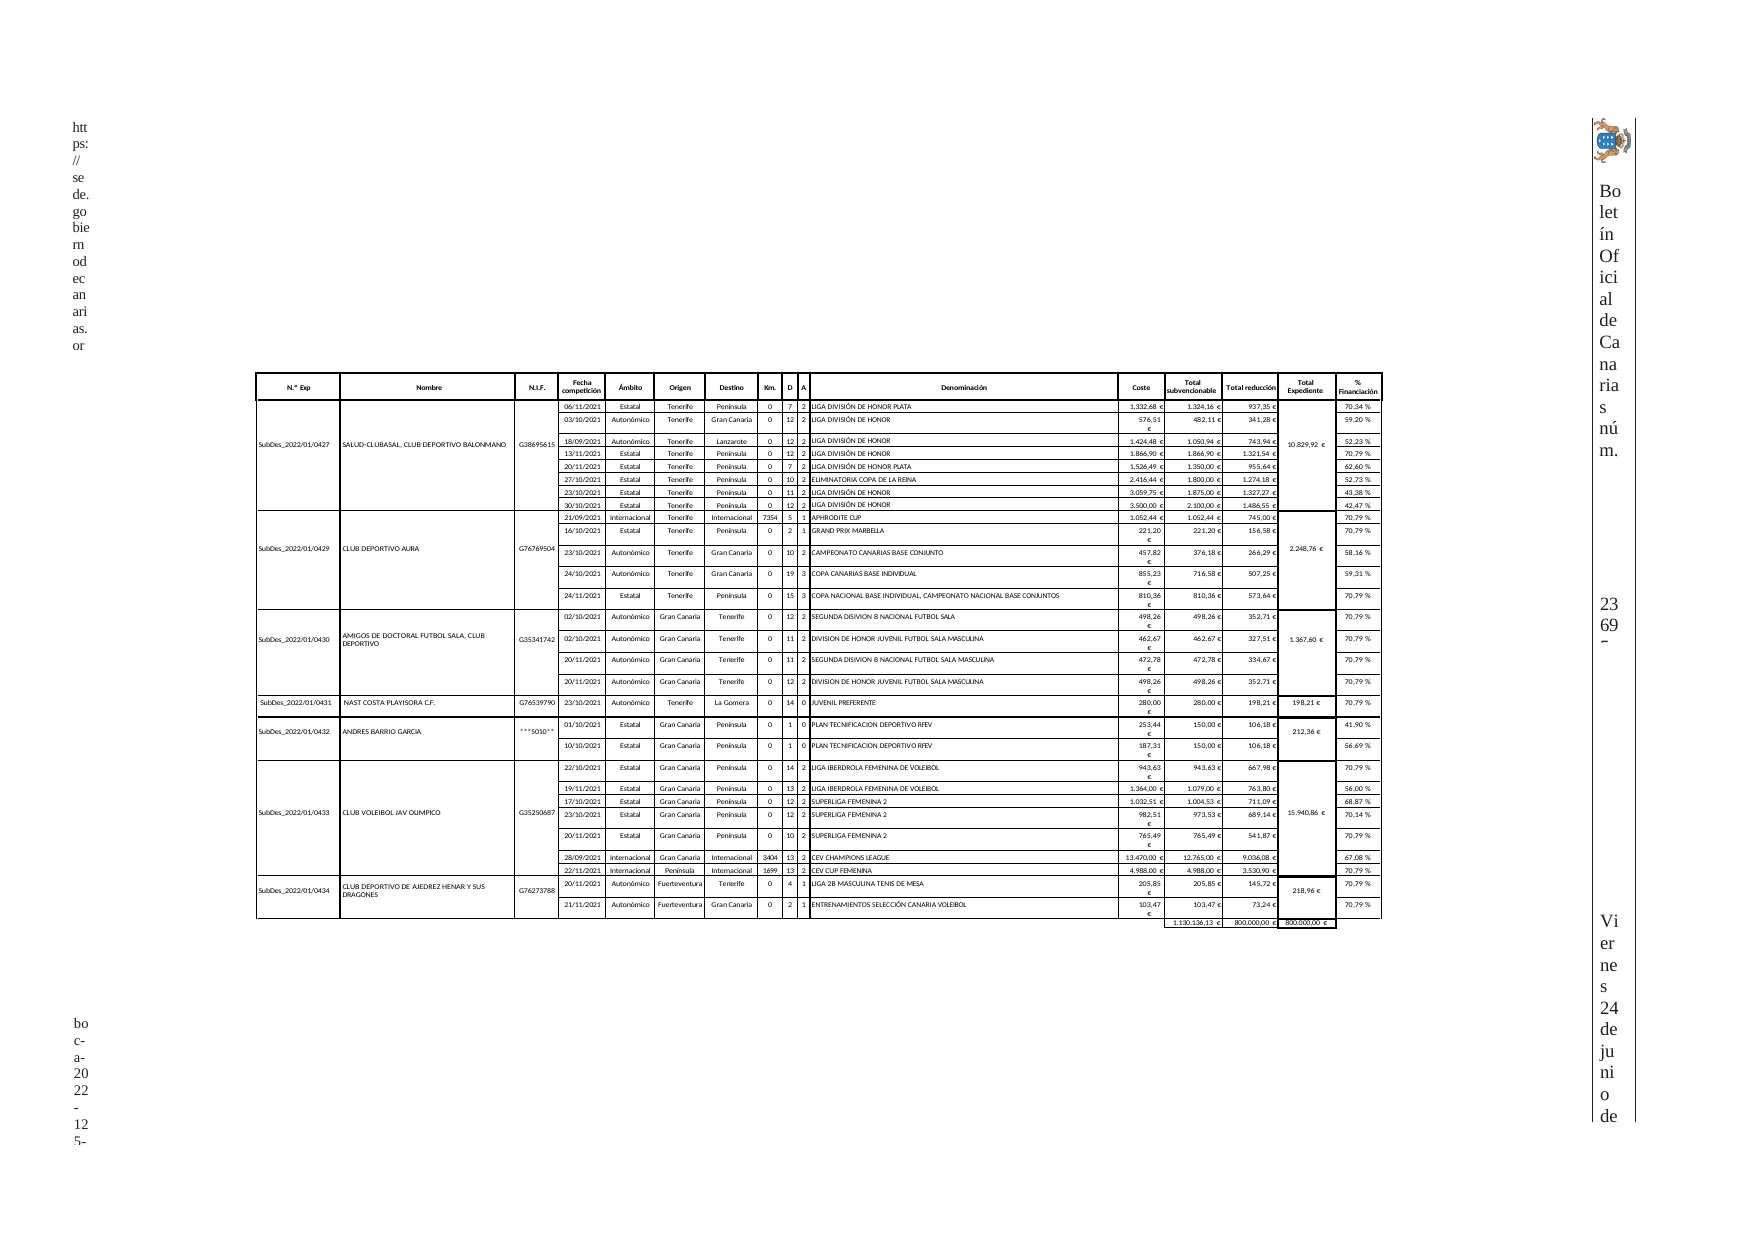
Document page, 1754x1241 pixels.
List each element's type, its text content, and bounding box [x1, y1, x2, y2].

table_cell 22/10/2021 [559, 761, 605, 781]
table_header % Financiación [1337, 374, 1381, 399]
table_header Fecha competición [559, 374, 604, 399]
table_cell SubDes_2022/01/0430 [257, 610, 339, 695]
table_cell Gran Canaria [655, 808, 704, 828]
table_header N.I.F. [516, 374, 557, 399]
table_cell 70,79 % [1337, 897, 1381, 918]
table_cell Península [705, 739, 757, 759]
table_cell 70,79 % [1337, 695, 1381, 716]
table_cell Península [705, 473, 757, 484]
table_cell [256, 919, 1164, 927]
table_cell 0 [758, 486, 782, 497]
table_cell 52,73 % [1337, 472, 1381, 484]
table_cell 12 [783, 795, 797, 807]
table_cell Autonómico [606, 631, 654, 652]
table_cell 689,14 € [1223, 808, 1277, 828]
table_cell Tenerife [655, 511, 704, 523]
table_cell 11 [783, 486, 797, 497]
table_header Coste [1119, 374, 1164, 399]
table_cell Península [705, 829, 757, 850]
table_cell 17/10/2021 [559, 795, 605, 807]
table_cell Gran Canaria [655, 782, 704, 794]
table_cell 30/10/2021 [559, 498, 605, 510]
table_cell Tenerife [705, 610, 757, 630]
table_cell DIVISION DE HONOR JUVENIL FUTBOL SALA MASCULINA [811, 675, 1118, 695]
table_cell [1337, 918, 1382, 927]
table_cell Autonómico [606, 567, 654, 587]
table_cell Gran Canaria [705, 567, 757, 587]
table_cell Tenerife [655, 524, 704, 544]
table_cell 10.829,92 € [1279, 401, 1335, 510]
table_cell 0 [758, 829, 782, 850]
table_cell 106,18 € [1223, 718, 1277, 738]
table_cell 5 [783, 511, 797, 523]
table_cell SUPERLIGA FEMENINA 2 [811, 808, 1118, 828]
table_cell Estatal [606, 782, 654, 794]
table_cell CAMPEONATO CANARIAS BASE CONJUNTO [811, 546, 1118, 566]
table_cell Internacional [606, 864, 654, 875]
table_cell 2.248,76 € [1279, 512, 1335, 609]
table_cell 59,31 % [1337, 566, 1381, 587]
table_cell 0 [758, 653, 782, 673]
table_cell Autonómico [606, 434, 654, 446]
table_cell CLUB DEPORTIVO AURA [341, 511, 514, 609]
table_cell Autonómico [606, 675, 654, 695]
table_cell 28/09/2021 [559, 851, 605, 862]
table_cell Gran Canaria [705, 546, 757, 566]
text boc-a-2022-125-2109 [74, 1015, 92, 1145]
table_cell 23/10/2021 [559, 696, 605, 716]
table_cell 4 [783, 876, 797, 897]
table_cell 0 [758, 447, 782, 459]
table_cell 280,00 € [1119, 696, 1164, 716]
table_cell 1 [798, 511, 809, 523]
table_cell 765,49 € [1119, 829, 1164, 850]
table_cell 70,79 % [1337, 630, 1381, 652]
table_cell Tenerife [655, 473, 704, 484]
table_cell 0 [798, 696, 809, 716]
table_cell 59,20 % [1337, 412, 1381, 433]
table_cell Tenerife [705, 876, 757, 897]
table_cell 218,96 € [1279, 878, 1335, 918]
table_cell LIGA DIVISIÓN DE HONOR [811, 434, 1118, 446]
text https://sede.gobiernodecanarias.org/boc [72, 118, 91, 353]
table_cell Autonómico [606, 413, 654, 433]
table_cell LIGA DIVISIÓN DE HONOR [811, 413, 1118, 433]
table_cell 1.367,60 € [1279, 611, 1335, 695]
table_cell 10 [783, 546, 797, 566]
table_cell 0 [758, 401, 782, 412]
table_cell 70,79 % [1337, 609, 1381, 630]
table_cell 1.324,16 € [1165, 401, 1222, 412]
table_cell SALUD-CLUBASAL, CLUB DEPORTIVO BALONMANO [341, 401, 514, 510]
table_cell 11 [783, 631, 797, 652]
table_cell 2 [798, 808, 809, 828]
table_cell 73,24 € [1223, 898, 1277, 918]
table_cell Tenerife [655, 460, 704, 472]
table_cell 70,79 % [1337, 875, 1381, 897]
table_cell 462,67 € [1119, 631, 1164, 652]
table_cell 2 [798, 473, 809, 484]
table_cell LIGA IBERDROLA FEMENINA DE VOLEIBOL [811, 761, 1118, 781]
table_cell 70,79 % [1337, 652, 1381, 673]
table_cell 70,79 % [1337, 588, 1381, 609]
table_cell 02/10/2021 [559, 610, 605, 630]
table_cell 2 [798, 460, 809, 472]
table_cell 13 [783, 851, 797, 862]
table_cell Internacional [705, 851, 757, 862]
table_cell 1 [783, 718, 797, 738]
table_cell Fuerteventura [655, 876, 704, 897]
table_cell 23/10/2021 [559, 486, 605, 497]
table_cell Tenerife [655, 413, 704, 433]
table_cell SUPERLIGA FEMENINA 2 [811, 795, 1118, 807]
table_cell 0 [758, 546, 782, 566]
table_cell Gran Canaria [655, 653, 704, 673]
table_header Total Expediente [1279, 374, 1335, 399]
table_cell Tenerife [655, 546, 704, 566]
table_cell 212,36 € [1279, 719, 1335, 759]
table_cell Tenerife [655, 498, 704, 510]
table_cell 0 [758, 498, 782, 510]
table_cell 198,21 € [1223, 696, 1277, 716]
table_cell 0 [758, 675, 782, 695]
table_cell 667,98 € [1223, 761, 1277, 781]
table_cell 266,29 € [1223, 546, 1277, 566]
table_cell Gran Canaria [705, 898, 757, 918]
table_cell 7354 [758, 511, 782, 523]
table_cell 1.321,54 € [1223, 447, 1277, 459]
table_cell 19 [783, 567, 797, 587]
table_header Total reducción [1223, 374, 1277, 399]
table_cell 3.059,75 € [1119, 486, 1164, 497]
table_cell Península [705, 447, 757, 459]
table_cell Estatal [606, 795, 654, 807]
table_cell 2 [798, 675, 809, 695]
table_cell 27/10/2021 [559, 473, 605, 484]
table_header Total subvencionable [1166, 374, 1221, 399]
table_header N.º Exp [257, 374, 339, 399]
table_cell 70,79 % [1337, 828, 1381, 850]
table_cell Tenerife [655, 401, 704, 412]
table_cell Gran Canaria [655, 739, 704, 759]
table_cell LIGA DIVISIÓN DE HONOR PLATA [811, 460, 1118, 472]
table_cell Estatal [606, 401, 654, 412]
table_cell CEV CHAMPIONS LEAGUE [811, 851, 1118, 862]
table_cell 221,20 € [1119, 524, 1164, 544]
table_cell 1.004,53 € [1165, 795, 1222, 807]
table_cell Tenerife [705, 631, 757, 652]
table_cell 334,67 € [1223, 653, 1277, 673]
table_cell Península [705, 589, 757, 609]
table_cell 52,23 % [1337, 433, 1381, 446]
table_cell 187,31 € [1119, 739, 1164, 759]
table_cell 3 [798, 589, 809, 609]
table_cell JUVENIL PREFERENTE [811, 696, 1118, 716]
table_cell G76769504 [515, 511, 558, 609]
table_cell Península [705, 782, 757, 794]
table_cell 1.130.136,13 € [1165, 919, 1222, 927]
table_cell 2.100,00 € [1165, 498, 1222, 510]
text Boletín Oficial de Canarias núm. 125 [1599, 180, 1622, 462]
table_cell 716,58 € [1165, 567, 1222, 587]
table_cell 198,21 € [1279, 697, 1335, 716]
table_cell 19/11/2021 [559, 782, 605, 794]
table_cell 0 [758, 718, 782, 738]
table_cell Tenerife [705, 675, 757, 695]
table_cell 20/11/2021 [559, 460, 605, 472]
table_cell 1.800,00 € [1165, 473, 1222, 484]
table_cell Lanzarote [705, 434, 757, 446]
table_cell Tenerife [655, 589, 704, 609]
table_cell 0 [758, 473, 782, 484]
table_cell 2 [798, 434, 809, 446]
table_cell 20/11/2021 [559, 829, 605, 850]
table_cell Estatal [606, 589, 654, 609]
table_cell 498,26 € [1119, 675, 1164, 695]
table_cell 23/10/2021 [559, 546, 605, 566]
table_cell 352,71 € [1223, 675, 1277, 695]
table_cell 3.500,00 € [1119, 498, 1164, 510]
table_cell SEGUNDA DISIVION B NACIONAL FUTBOL SALA [811, 610, 1118, 630]
table_cell Península [705, 401, 757, 412]
table_cell Autonómico [606, 653, 654, 673]
table_cell 23/10/2021 [559, 808, 605, 828]
table_cell 943,63 € [1165, 761, 1222, 781]
table_cell Estatal [606, 829, 654, 850]
table_cell 0 [758, 589, 782, 609]
table_cell 2 [798, 413, 809, 433]
table_cell 1.274,18 € [1223, 473, 1277, 484]
table_cell Estatal [606, 447, 654, 459]
table_cell LIGA DIVISIÓN DE HONOR PLATA [811, 401, 1118, 412]
table_cell 70,79 % [1337, 446, 1381, 459]
table_cell 02/10/2021 [559, 631, 605, 652]
table_cell 472,78 € [1165, 653, 1222, 673]
table_cell 68,87 % [1337, 794, 1381, 807]
table_cell 12 [783, 808, 797, 828]
table_cell 106,18 € [1223, 739, 1277, 759]
table_cell 743,94 € [1223, 434, 1277, 446]
table_cell Península [705, 524, 757, 544]
table_cell 0 [758, 696, 782, 716]
table_cell 70,79 % [1337, 760, 1381, 781]
table_cell 13 [783, 782, 797, 794]
table_cell 1699 [758, 864, 782, 875]
table_cell 472,78 € [1119, 653, 1164, 673]
table_cell 2 [798, 851, 809, 862]
table_cell 253,44 € [1119, 718, 1164, 738]
table_cell 22/11/2021 [559, 864, 605, 875]
table_cell SUPERLIGA FEMENINA 2 [811, 829, 1118, 850]
table_cell 13/11/2021 [559, 447, 605, 459]
table_cell 482,11 € [1165, 413, 1222, 433]
table_cell 0 [758, 567, 782, 587]
table_cell 3404 [758, 851, 782, 862]
table_cell 14 [783, 761, 797, 781]
table_cell Estatal [606, 808, 654, 828]
table_cell Estatal [606, 460, 654, 472]
table_cell Tenerife [705, 653, 757, 673]
table_cell 2 [798, 653, 809, 673]
table_cell LIGA DIVISIÓN DE HONOR [811, 447, 1118, 459]
table_cell LIGA DIVISIÓN DE HONOR [811, 498, 1118, 510]
table_cell 11 [783, 653, 797, 673]
table_cell Tenerife [655, 447, 704, 459]
table_header Nombre [341, 374, 514, 399]
table_cell ENTRENAMIENTOS SELECCIÓN CANARIA VOLEIBOL [811, 898, 1118, 918]
table_cell 0 [758, 795, 782, 807]
table_cell 150,00 € [1165, 718, 1222, 738]
table_cell 103,47 € [1165, 898, 1222, 918]
table_cell 2 [798, 829, 809, 850]
table_cell 13 [783, 864, 797, 875]
table_cell 14 [783, 696, 797, 716]
table_cell 70,79 % [1337, 510, 1381, 523]
table_cell 0 [758, 782, 782, 794]
table_cell 1.050,94 € [1165, 434, 1222, 446]
table_cell G35341742 [515, 610, 558, 695]
table_cell Estatal [606, 761, 654, 781]
table_cell 12 [783, 498, 797, 510]
table_cell 462,67 € [1165, 631, 1222, 652]
table_cell 2 [798, 795, 809, 807]
table_cell 7 [783, 460, 797, 472]
table_cell 711,09 € [1223, 795, 1277, 807]
table_cell 2 [798, 546, 809, 566]
table_cell 12 [783, 447, 797, 459]
table_cell 2 [798, 761, 809, 781]
table_cell Península [705, 498, 757, 510]
table_cell 21/09/2021 [559, 511, 605, 523]
text 23695 [1600, 592, 1623, 642]
table_cell SubDes_2022/01/0433 [257, 761, 339, 875]
table_cell 2 [783, 898, 797, 918]
table_cell ELIMINATORIA COPA DE LA REINA [811, 473, 1118, 484]
table_cell 103,47 € [1119, 898, 1164, 918]
table_cell SubDes_2022/01/0431 [257, 696, 339, 716]
table_cell 3 [798, 567, 809, 587]
table_cell Autonómico [606, 696, 654, 716]
table_cell 2 [783, 524, 797, 544]
table_cell 10 [783, 473, 797, 484]
table_cell SubDes_2022/01/0427 [257, 400, 339, 510]
table_cell LIGA DIVISIÓN DE HONOR [811, 486, 1118, 497]
table_cell CLUB VOLEIBOL JAV OLIMPICO [341, 761, 514, 875]
table_cell Estatal [606, 498, 654, 510]
table_cell 70,79 % [1337, 863, 1381, 875]
table_cell Estatal [606, 718, 654, 738]
table_cell 1 [798, 898, 809, 918]
table_cell 7 [783, 401, 797, 412]
table_cell 955,64 € [1223, 460, 1277, 472]
table_cell 498,26 € [1165, 610, 1222, 630]
table_cell 21/11/2021 [559, 898, 605, 918]
table_cell 41,90 % [1337, 716, 1381, 738]
table_cell Internacional [705, 511, 757, 523]
table_cell Autonómico [606, 546, 654, 566]
text Viernes 24 de junio de 2022 [1600, 910, 1623, 1124]
table_cell 1.052,44 € [1165, 511, 1222, 523]
table_cell Gran Canaria [655, 718, 704, 738]
table_cell Gran Canaria [655, 675, 704, 695]
table_cell NAST COSTA PLAYISORA C.F. [341, 696, 514, 716]
table_cell G76273788 [515, 876, 558, 918]
table_cell 20/11/2021 [559, 675, 605, 695]
table_cell LIGA 2B MASCULINA TENIS DE MESA [811, 876, 1118, 897]
table_cell 2 [798, 864, 809, 875]
table_cell La Gomera [705, 696, 757, 716]
table_cell Autonómico [606, 610, 654, 630]
table_cell Gran Canaria [655, 851, 704, 862]
table_cell 457,82 € [1119, 546, 1164, 566]
table_cell 810,36 € [1119, 589, 1164, 609]
table_cell 16/10/2021 [559, 524, 605, 544]
table_cell 145,72 € [1223, 876, 1277, 897]
table_cell 10 [783, 829, 797, 850]
table_cell Península [655, 864, 704, 875]
table_cell PLAN TECNIFICACION DEPORTIVO RFEV [811, 718, 1118, 738]
table_cell 15.940,86 € [1279, 762, 1335, 875]
table_cell SubDes_2022/01/0434 [257, 876, 339, 918]
table_cell 1.486,55 € [1223, 498, 1277, 510]
table_cell Península [705, 795, 757, 807]
table_cell 765,49 € [1165, 829, 1222, 850]
table_cell AMIGOS DE DOCTORAL FUTBOL SALA, CLUB DEPORTIVO [341, 610, 514, 695]
table_cell Península [705, 486, 757, 497]
table_cell 376,18 € [1165, 546, 1222, 566]
table_cell 67,08 % [1337, 850, 1381, 862]
table_cell SEGUNDA DISIVION B NACIONAL FUTBOL SALA MASCULINA [811, 653, 1118, 673]
table_cell 221,20 € [1165, 524, 1222, 544]
table_cell 498,26 € [1119, 610, 1164, 630]
table_cell CLUB DEPORTIVO DE AJEDREZ HENAR Y SUS DRAGONES [341, 876, 514, 918]
table_cell ***5010** [515, 718, 558, 759]
table_cell 70,14 % [1337, 807, 1381, 828]
table_cell Gran Canaria [655, 631, 704, 652]
table_header A [799, 374, 809, 399]
table_cell 352,71 € [1223, 610, 1277, 630]
table_cell 855,23 € [1119, 567, 1164, 587]
table_cell 0 [758, 610, 782, 630]
table_cell 800.000,00 € [1223, 919, 1277, 927]
table_cell 15 [783, 589, 797, 609]
table_cell 13.470,00 € [1119, 851, 1164, 862]
table_cell 2 [798, 486, 809, 497]
table_cell Tenerife [655, 486, 704, 497]
table_cell 0 [758, 876, 782, 897]
table_cell Estatal [606, 486, 654, 497]
table_cell 0 [798, 718, 809, 738]
table_cell Gran Canaria [655, 829, 704, 850]
table_cell Tenerife [655, 567, 704, 587]
table_cell 327,51 € [1223, 631, 1277, 652]
table_header Origen [655, 374, 704, 399]
table_cell PLAN TECNIFICACION DEPORTIVO RFEV [811, 739, 1118, 759]
table_cell 58,16 % [1337, 545, 1381, 566]
table_cell 498,26 € [1165, 675, 1222, 695]
table_cell Península [705, 808, 757, 828]
table_cell 18/09/2021 [559, 434, 605, 446]
table_cell COPA NACIONAL BASE INDIVIDUAL, CAMPEONATO NACIONAL BASE CONJUNTOS [811, 589, 1118, 609]
table_cell 01/10/2021 [559, 718, 605, 738]
table_cell 341,28 € [1223, 413, 1277, 433]
table_cell G76539790 [515, 696, 558, 716]
table_cell Internacional [606, 851, 654, 862]
table_cell 3.530,90 € [1223, 864, 1277, 875]
table_cell 4.988,00 € [1165, 864, 1222, 875]
table_cell Internacional [606, 511, 654, 523]
table_cell 12.765,00 € [1165, 851, 1222, 862]
table_cell Estatal [606, 739, 654, 759]
table_cell 24/11/2021 [559, 589, 605, 609]
table_cell 541,87 € [1223, 829, 1277, 850]
table_cell 03/10/2021 [559, 413, 605, 433]
table_cell 43,38 % [1337, 485, 1381, 497]
table_cell Internacional [705, 864, 757, 875]
table_cell SubDes_2022/01/0432 [257, 717, 339, 759]
table_cell 12 [783, 610, 797, 630]
table_cell 1 [783, 739, 797, 759]
table_cell 62,60 % [1337, 459, 1381, 472]
table_cell Autonómico [606, 876, 654, 897]
table_cell CEV CUP FEMENINA [811, 864, 1118, 875]
table_cell 0 [758, 739, 782, 759]
table_cell 745,00 € [1223, 511, 1277, 523]
table_cell 0 [758, 413, 782, 433]
table_cell G38695615 [515, 401, 558, 510]
table_cell 1.875,00 € [1165, 486, 1222, 497]
table_cell GRAND PRIX MARBELLA [811, 524, 1118, 544]
table_cell Tenerife [655, 696, 704, 716]
table_cell 0 [758, 434, 782, 446]
table_cell 0 [758, 524, 782, 544]
table_cell 1.327,27 € [1223, 486, 1277, 497]
table_cell 0 [798, 739, 809, 759]
table_cell Gran Canaria [655, 795, 704, 807]
table_cell 70,79 % [1337, 674, 1381, 695]
table_cell Estatal [606, 473, 654, 484]
table_cell 42,47 % [1337, 497, 1381, 510]
table_cell Gran Canaria [705, 413, 757, 433]
table_cell COPA CANARIAS BASE INDIVIDUAL [811, 567, 1118, 587]
table_cell 2.416,44 € [1119, 473, 1164, 484]
table_cell 20/11/2021 [559, 653, 605, 673]
table_header Km. [759, 374, 781, 399]
table_header Destino [706, 374, 757, 399]
table_cell Tenerife [655, 434, 704, 446]
table_cell 56,69 % [1337, 738, 1381, 759]
table_cell 1.332,68 € [1119, 401, 1164, 412]
table_cell ANDRES BARRIO GARCIA [341, 718, 514, 759]
table_cell 12 [783, 434, 797, 446]
table_cell 800.000,00 € [1279, 920, 1335, 927]
table_header Ámbito [606, 374, 653, 399]
table_cell 20/11/2021 [559, 876, 605, 897]
table_cell 1.350,00 € [1165, 460, 1222, 472]
table_cell 943,63 € [1119, 761, 1164, 781]
picture [1594, 118, 1631, 163]
table_cell 576,51 € [1119, 413, 1164, 433]
table_cell 2 [798, 782, 809, 794]
table_cell 280,00 € [1165, 696, 1222, 716]
table_cell 2 [798, 610, 809, 630]
table_cell 0 [758, 460, 782, 472]
table_cell 0 [758, 631, 782, 652]
table_cell 150,00 € [1165, 739, 1222, 759]
table_cell 1 [798, 524, 809, 544]
table_cell 973,53 € [1165, 808, 1222, 828]
table_cell Autonómico [606, 898, 654, 918]
table_cell DIVISION DE HONOR JUVENIL FUTBOL SALA MASCULINA [811, 631, 1118, 652]
table_cell 1.424,48 € [1119, 434, 1164, 446]
table_cell 2 [798, 401, 809, 412]
table_cell 0 [758, 761, 782, 781]
table_cell 982,51 € [1119, 808, 1164, 828]
table_cell 1.364,00 € [1119, 782, 1164, 794]
table_cell Península [705, 718, 757, 738]
table_cell 810,36 € [1165, 589, 1222, 609]
table_cell 205,85 € [1119, 876, 1164, 897]
table_cell 2 [798, 631, 809, 652]
table_cell 1.052,44 € [1119, 511, 1164, 523]
table_cell 0 [758, 808, 782, 828]
table_cell 205,85 € [1165, 876, 1222, 897]
table_cell 2 [798, 498, 809, 510]
table_header Denominación [811, 374, 1117, 399]
table_cell 507,25 € [1223, 567, 1277, 587]
table_cell 70,79 % [1337, 523, 1381, 544]
table_cell 2 [798, 447, 809, 459]
table_cell 763,80 € [1223, 782, 1277, 794]
table_cell 573,64 € [1223, 589, 1277, 609]
table_cell G35250687 [515, 761, 558, 875]
table_cell Estatal [606, 524, 654, 544]
table_cell 1.866,90 € [1165, 447, 1222, 459]
table_cell Gran Canaria [655, 610, 704, 630]
table_cell 4.988,00 € [1119, 864, 1164, 875]
table_cell 1 [798, 876, 809, 897]
table_cell SubDes_2022/01/0429 [257, 511, 339, 609]
table_cell 1.079,00 € [1165, 782, 1222, 794]
table_cell LIGA IBERDROLA FEMENINA DE VOLEIBOL [811, 782, 1118, 794]
table_cell Península [705, 761, 757, 781]
table_cell 10/10/2021 [559, 739, 605, 759]
table_cell Gran Canaria [655, 761, 704, 781]
table_cell 24/10/2021 [559, 567, 605, 587]
table_cell 1.032,51 € [1119, 795, 1164, 807]
table_cell 12 [783, 413, 797, 433]
table_cell 1.866,90 € [1119, 447, 1164, 459]
table_cell Fuerteventura [655, 898, 704, 918]
table_cell 56,00 % [1337, 781, 1381, 794]
table_cell 0 [758, 898, 782, 918]
table_cell 156,58 € [1223, 524, 1277, 544]
table_cell Península [705, 460, 757, 472]
table_cell 937,35 € [1223, 401, 1277, 412]
table_cell 70,34 % [1337, 399, 1381, 412]
table_header D [783, 374, 797, 399]
table_cell 9.036,08 € [1223, 851, 1277, 862]
table_cell 12 [783, 675, 797, 695]
table_cell 06/11/2021 [559, 401, 605, 412]
table_cell APHRODITE CUP [811, 511, 1118, 523]
table_cell 1.526,49 € [1119, 460, 1164, 472]
